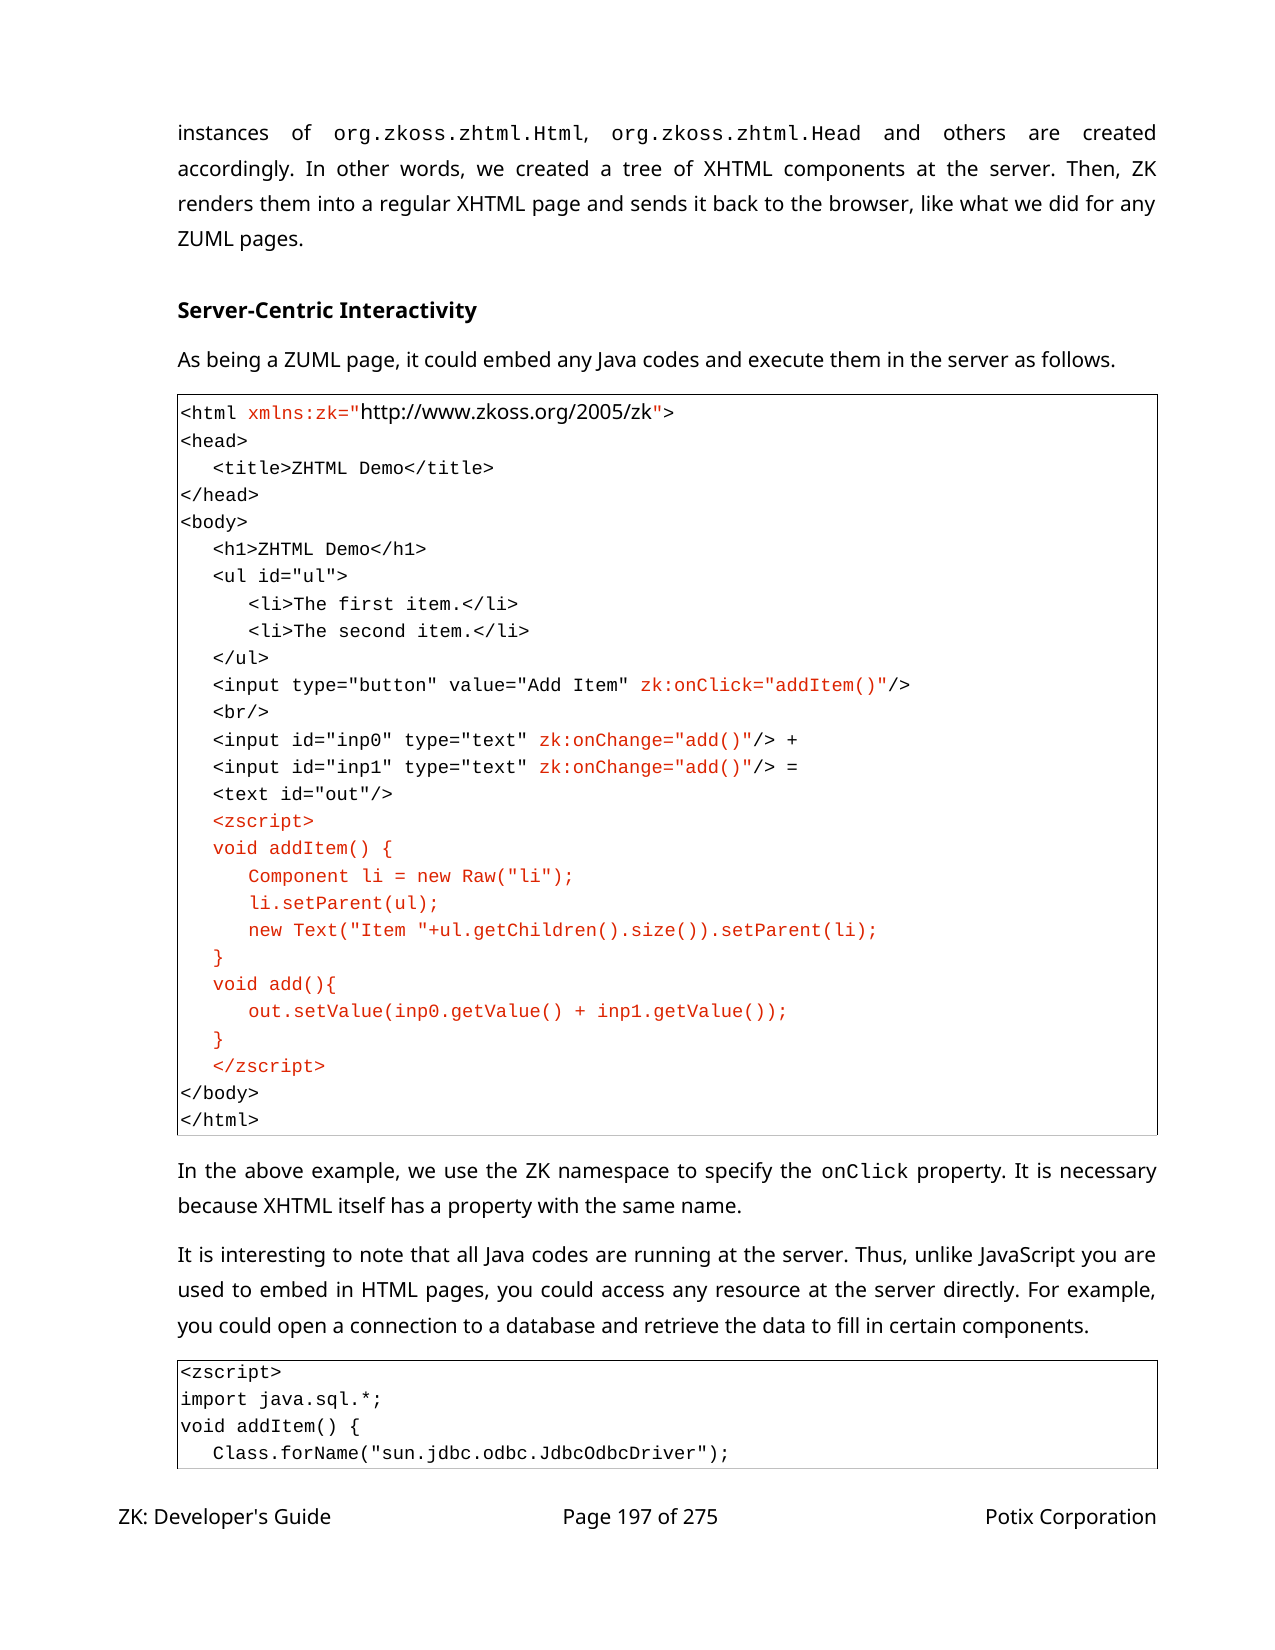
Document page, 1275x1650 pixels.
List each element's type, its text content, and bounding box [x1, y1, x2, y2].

text li.setParent(ul); [178, 891, 1157, 915]
text out.setValue(inp0.getValue() + inp1.getValue()); [178, 999, 1157, 1024]
text <li>The first item.</li> [178, 592, 1157, 616]
text <input id="inp0" type="text" zk:onChange="add()"/> + [178, 727, 1157, 752]
text </zscript> [178, 1054, 1157, 1078]
text As being a ZUML page, it could embed any Java codes and execute them in the server as follows. [177, 345, 1157, 374]
text instances of org.zkoss.zhtml.Html, org.zkoss.zhtml.Head and others are created accordingly. In other words, we created a tree of XHTML components at the server. Then, ZK renders them into a regular XHTML page and sends it back to the browser, like what we did for any ZUML pages. [177, 118, 1157, 252]
text <input id="inp1" type="text" zk:onChange="add()"/> = [178, 755, 1157, 779]
text Component li = new Raw("li"); [178, 863, 1157, 888]
text <li>The second item.</li> [178, 619, 1157, 643]
text <html xmlns:zk="http://www.zkoss.org/2005/zk"> [178, 395, 1157, 426]
subtitle Server-Centric Interactivity [177, 295, 1157, 325]
text } [178, 1027, 1157, 1051]
text void addItem() { [178, 1414, 1157, 1438]
text } [178, 945, 1157, 969]
text <zscript> [178, 809, 1157, 833]
text void addItem() { [178, 836, 1157, 861]
text <zscript> [178, 1361, 1157, 1384]
text new Text("Item "+ul.getChildren().size()).setParent(li); [178, 918, 1157, 942]
text import java.sql.*; [178, 1387, 1157, 1411]
text <h1>ZHTML Demo</h1> [178, 537, 1157, 561]
text <input type="button" value="Add Item" zk:onClick="addItem()"/> [178, 673, 1157, 697]
text <body> [178, 510, 1157, 534]
text </head> [178, 483, 1157, 507]
text <title>ZHTML Demo</title> [178, 456, 1157, 480]
text <br/> [178, 700, 1157, 724]
text <ul id="ul"> [178, 564, 1157, 589]
text <head> [178, 428, 1157, 453]
text <text id="out"/> [178, 782, 1157, 806]
text </body> [178, 1081, 1157, 1105]
text In the above example, we use the ZK namespace to specify the onClick property. It is necessary because XHTML itself has a property with the same name. [177, 1156, 1157, 1220]
text </ul> [178, 646, 1157, 670]
text It is interesting to note that all Java codes are running at the server. Thus, unlike JavaScript you are used to embed in HTML pages, you could access any resource at the server directly. For example, you could open a connection to a database and retrieve the data to fill in certain components. [177, 1240, 1157, 1339]
text Class.forName("sun.jdbc.odbc.JdbcOdbcDriver"); [178, 1441, 1157, 1468]
text </html> [178, 1108, 1157, 1135]
text void add(){ [178, 972, 1157, 996]
